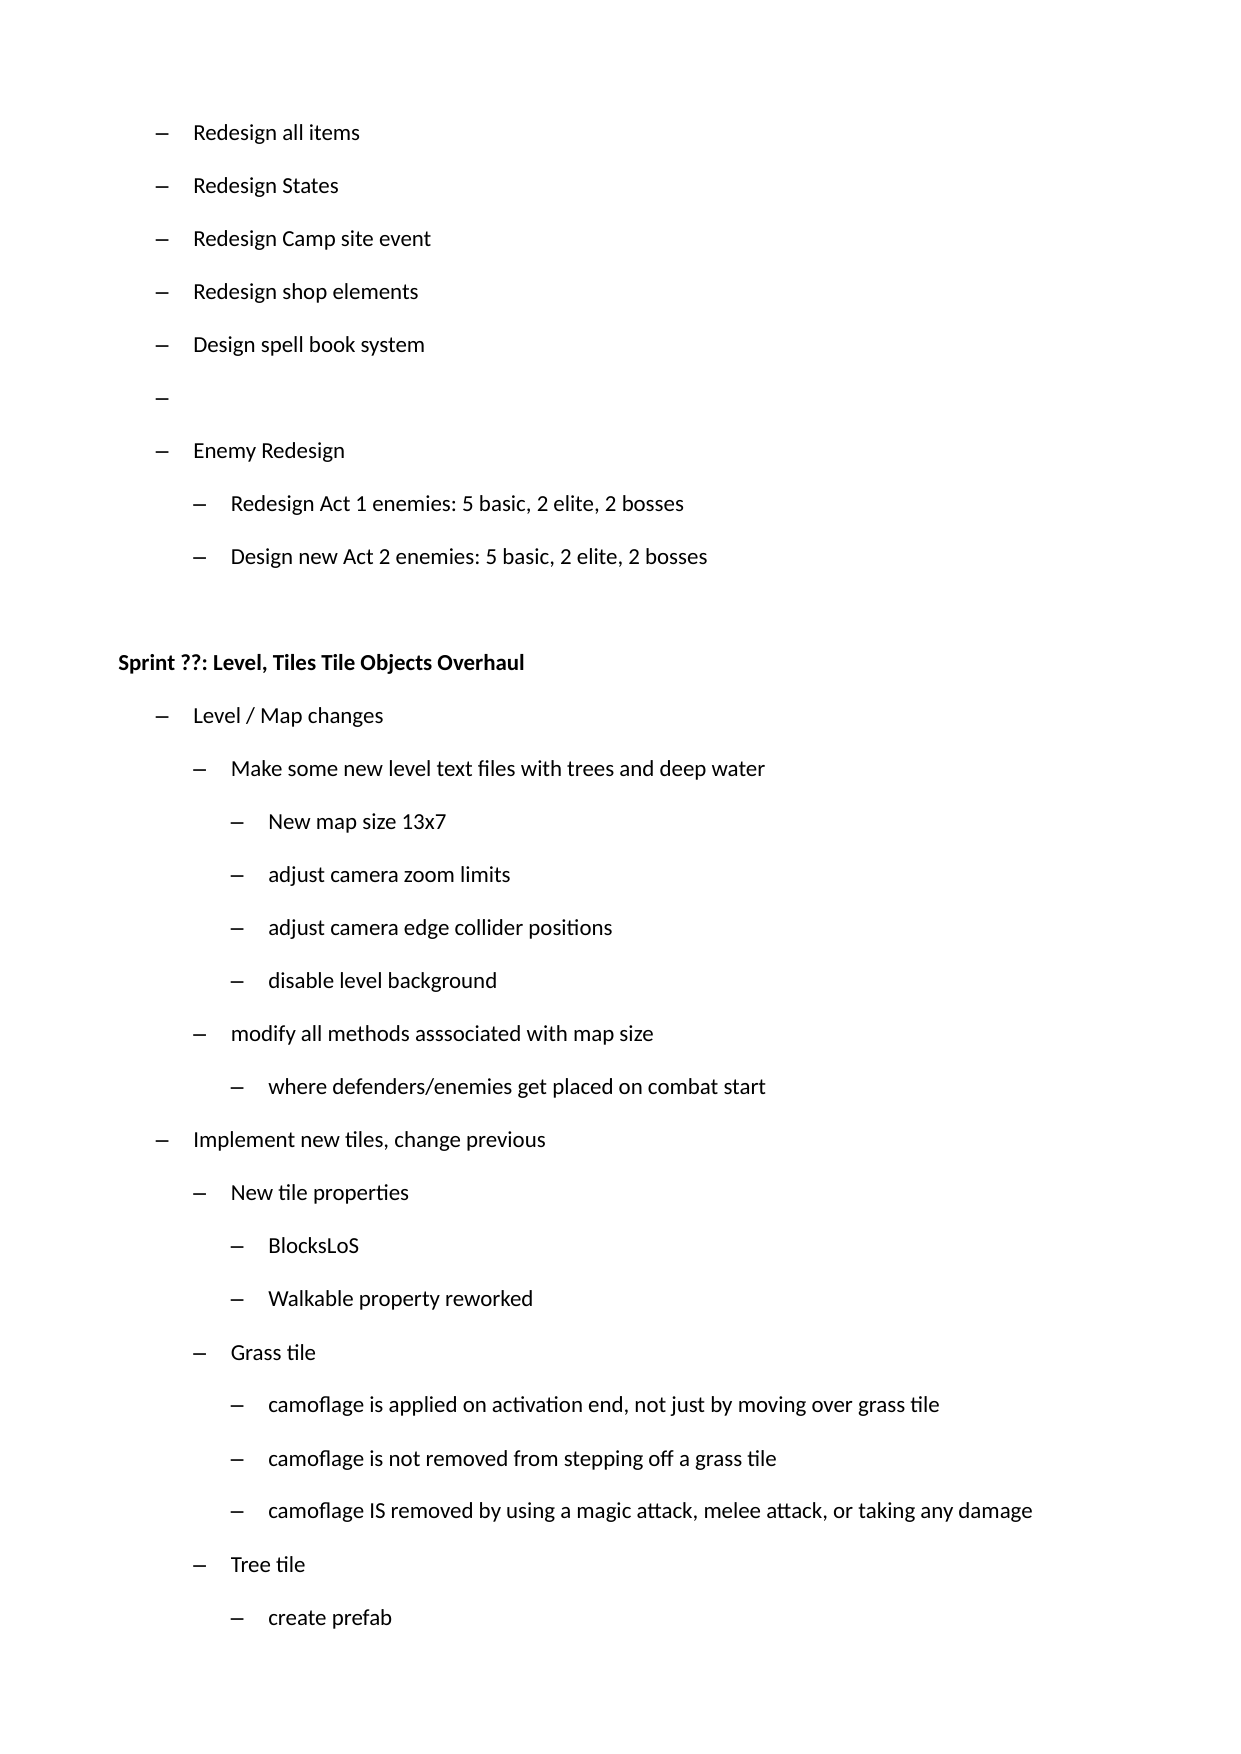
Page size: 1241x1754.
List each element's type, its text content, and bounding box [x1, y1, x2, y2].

list Make some new level text files with trees and deep water [193, 754, 1122, 782]
list where defenders/enemies get placed on combat start [231, 1072, 1122, 1101]
list BlocksLoS [231, 1232, 1122, 1259]
list Design new Act 2 enemies: 5 basic, 2 elite, 2 bosses [193, 542, 1122, 570]
list Redesign all items [156, 118, 1122, 146]
list adjust camera edge collider positions [231, 913, 1122, 941]
list Implement new tiles, change previous [156, 1126, 1122, 1153]
list Tree tile [193, 1550, 1122, 1578]
list camoflage IS removed by using a magic attack, melee attack, or taking any damage [231, 1497, 1122, 1525]
text Sprint ??: Level, Tiles Tile Objects Overhaul [118, 648, 1122, 676]
list adjust camera zoom limits [231, 860, 1122, 888]
list Redesign States [156, 171, 1122, 199]
list Redesign shop elements [156, 277, 1122, 305]
list modify all methods asssociated with map size [193, 1019, 1122, 1047]
list create prefab [231, 1603, 1122, 1631]
list camoflage is applied on activation end, not just by moving over grass tile [231, 1391, 1122, 1419]
list Enemy Redesign [156, 436, 1122, 464]
list camoflage is not removed from stepping off a grass tile [231, 1444, 1122, 1472]
list Redesign Camp site event [156, 224, 1122, 252]
list Grass tile [193, 1338, 1122, 1366]
list Redesign Act 1 enemies: 5 basic, 2 elite, 2 bosses [193, 489, 1122, 517]
list Design spell book system [156, 330, 1122, 358]
list Walkable property reworked [231, 1284, 1122, 1313]
list Level / Map changes [156, 701, 1122, 729]
list New map size 13x7 [231, 807, 1122, 835]
list disable level background [231, 966, 1122, 994]
list New tile properties [193, 1178, 1122, 1207]
